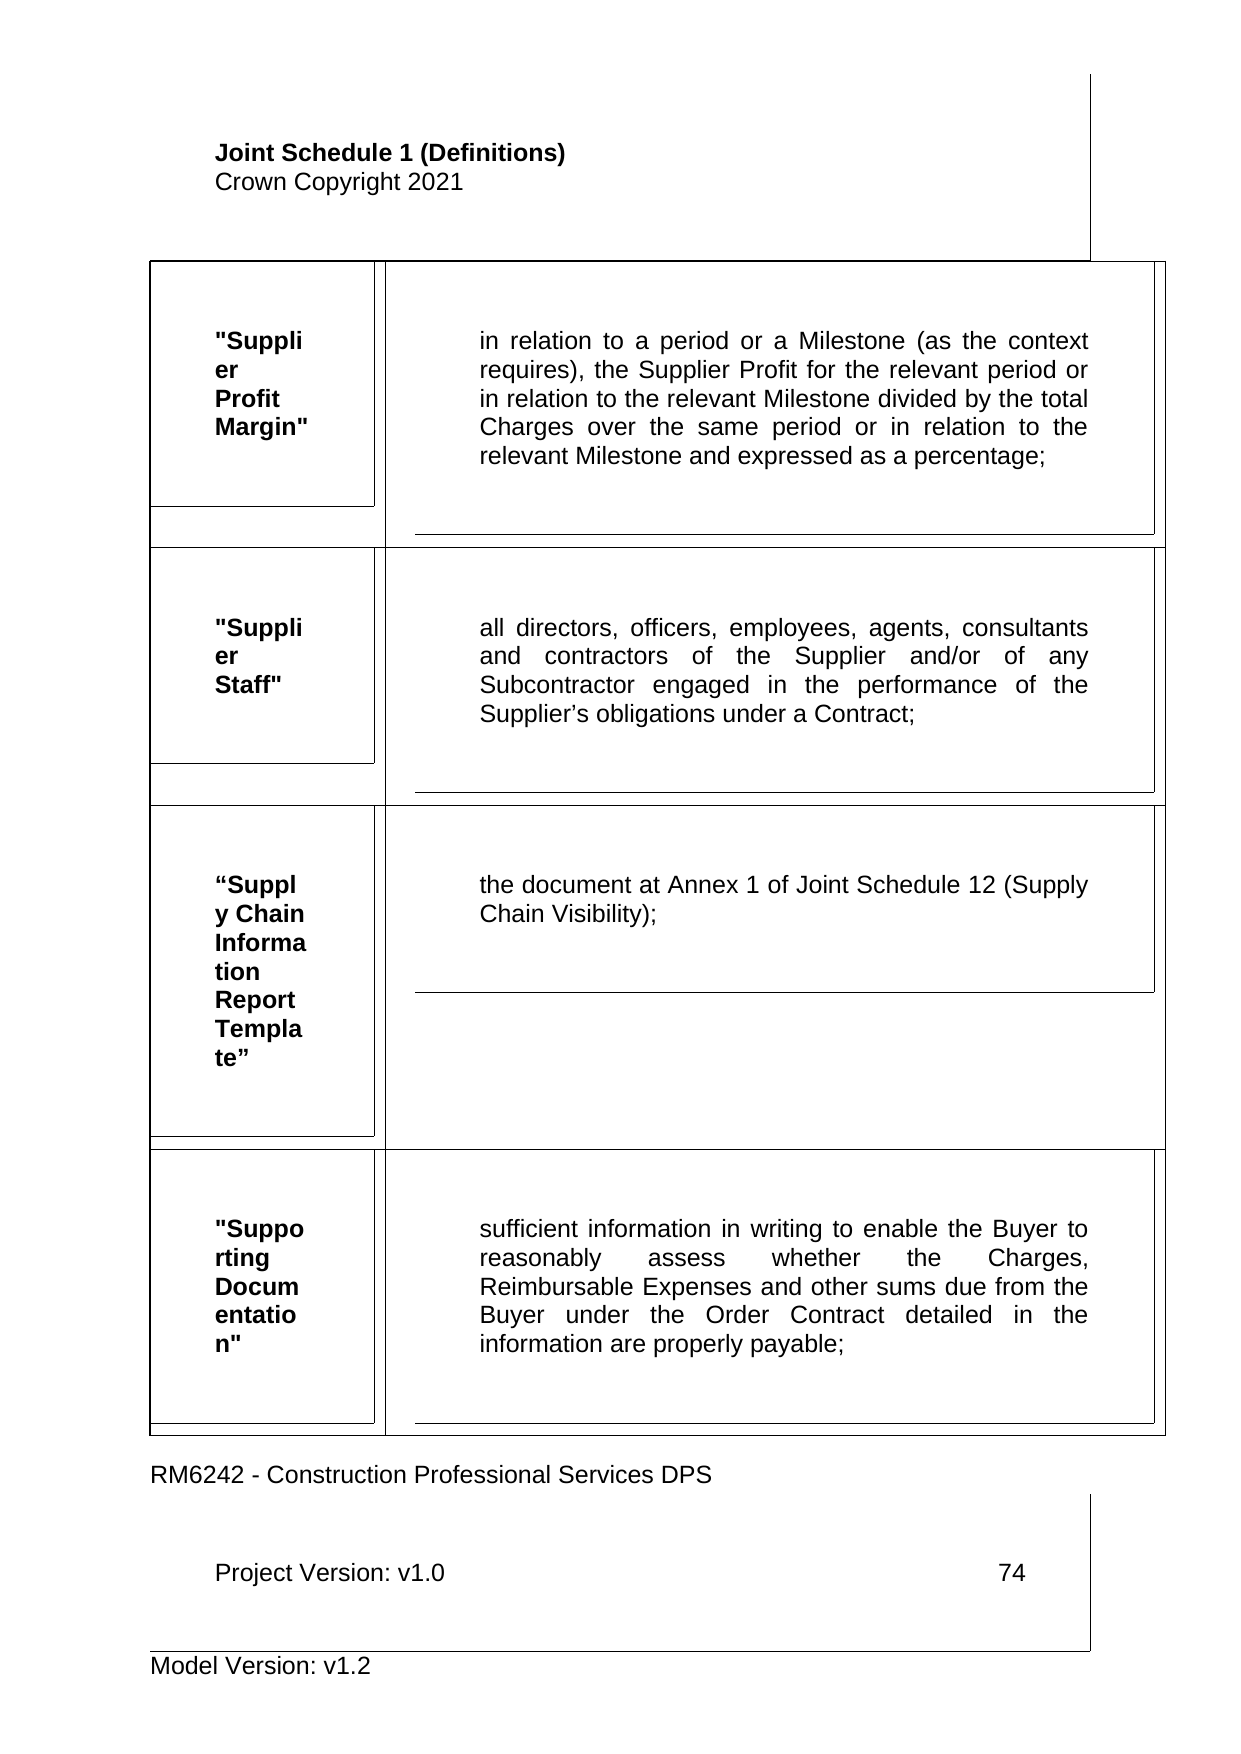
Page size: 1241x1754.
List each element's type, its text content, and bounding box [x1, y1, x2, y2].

table_cell sufficient information in writing to enable the Buyer to reasonably assess whether the Charges, Reimbursable Expenses and other sums due from the Buyer under the Order Contract detailed in the information are properly payable; [386, 1150, 1165, 1435]
table_cell “Supply Chain Information Report Template” [151, 806, 385, 1149]
table_cell in relation to a period or a Milestone (as the context requires), the Supplier Profit for the relevant period or in relation to the relevant Milestone divided by the total Charges over the same period or in relation to the relevant Milestone and expressed as a percentage; [386, 262, 1165, 547]
table_cell the document at Annex 1 of Joint Schedule 12 (Supply Chain Visibility); [386, 806, 1165, 1149]
table_cell "Supplier Staff" [151, 548, 385, 805]
table_cell "Supplier Profit Margin" [151, 262, 385, 547]
table_cell all directors, officers, employees, agents, consultants and contractors of the Supplier and/or of any Subcontractor engaged in the performance of the Supplier’s obligations under a Contract; [386, 548, 1165, 805]
table_cell "Supporting Documentation" [151, 1150, 385, 1435]
